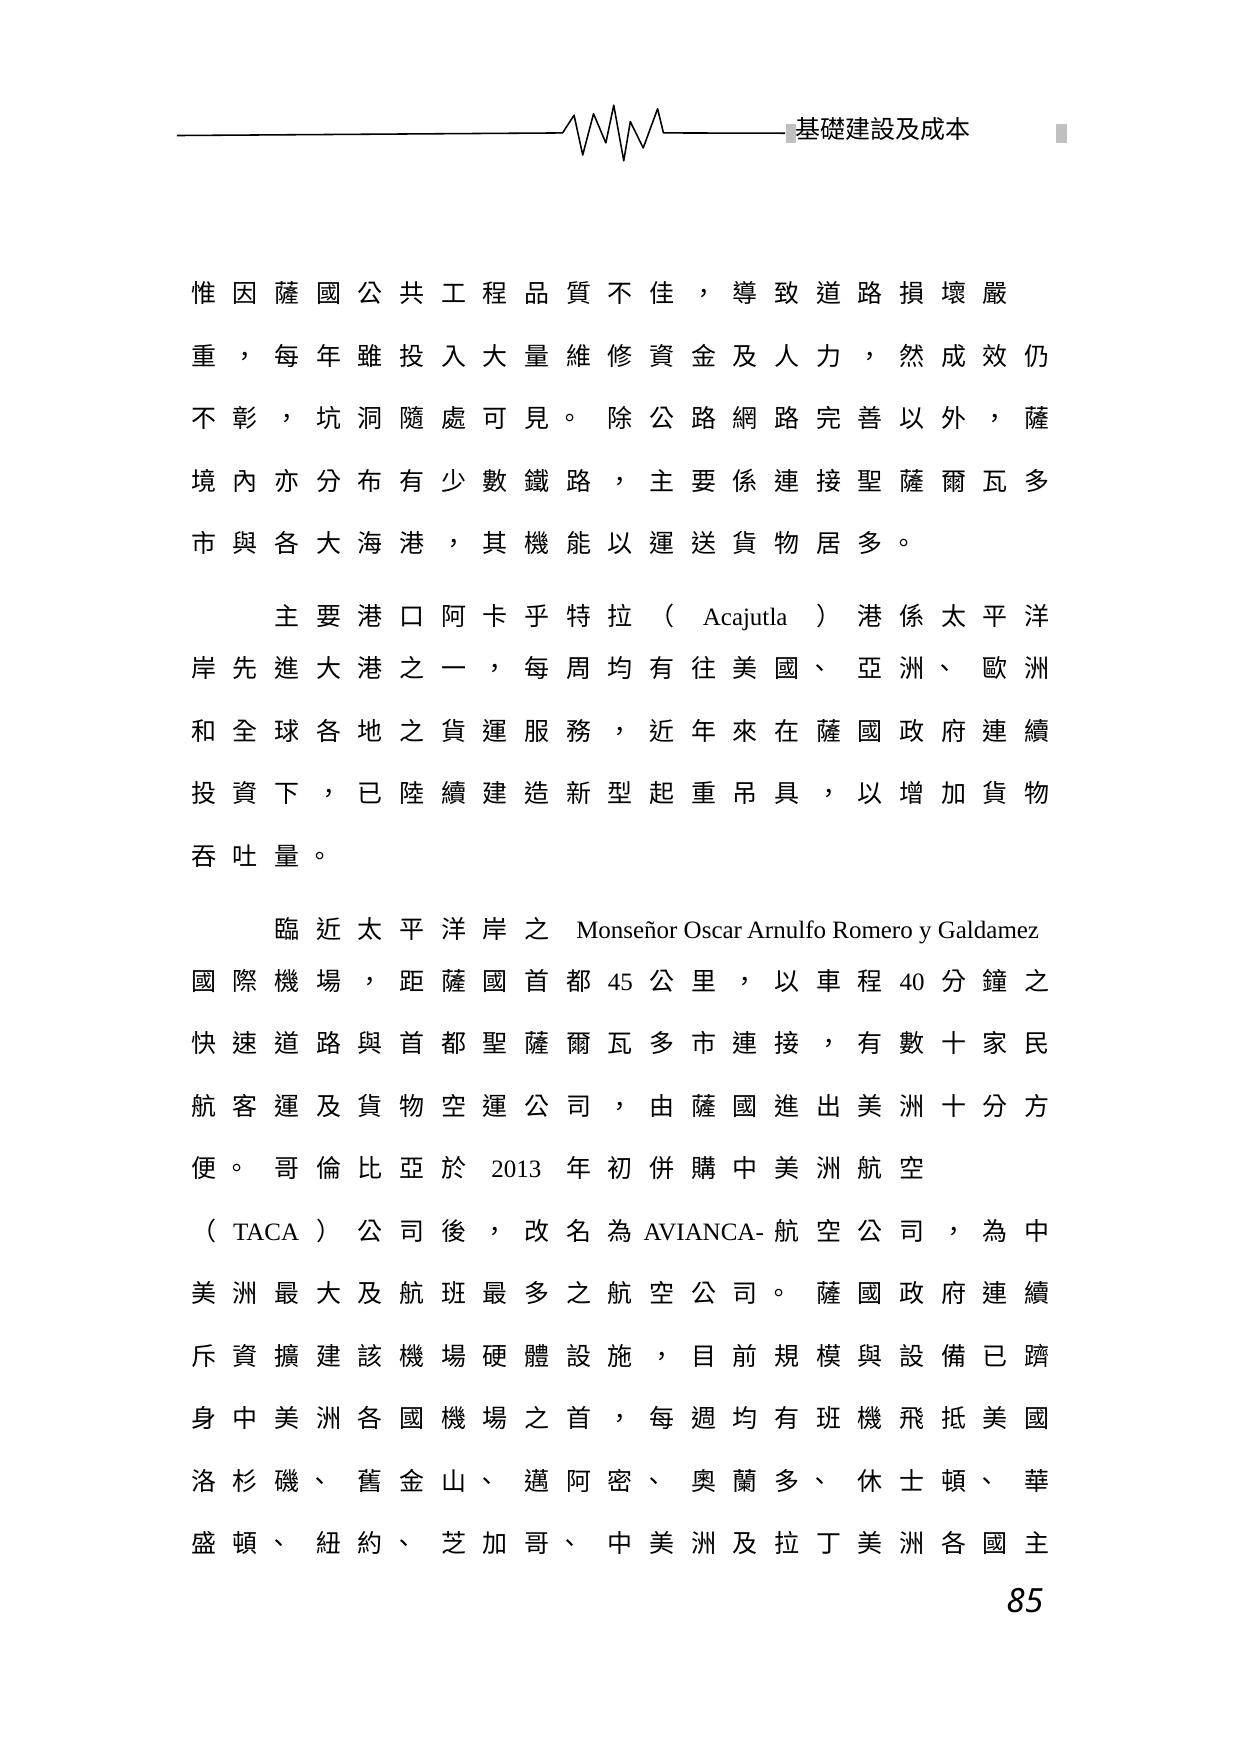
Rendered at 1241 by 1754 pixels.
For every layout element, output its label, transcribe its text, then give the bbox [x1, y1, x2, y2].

text 主要港口阿卡乎特拉（Acajutla）港係太平洋岸先進大港之一，每周均有往美國、亞洲、歐洲和全球各地之貨運服務，近年來在薩國政府連續投資下，已陸續建造新型起重吊具，以增加貨物吞吐量。 [183, 563, 1058, 875]
text 臨近太平洋岸之Monseñor Oscar Arnulfo Romero y Galdamez國際機場，距薩國首都45公里，以車程40分鐘之快速道路與首都聖薩爾瓦多市連接，有數十家民航客運及貨物空運公司，由薩國進出美洲十分方便。哥倫比亞於2013年初併購中美洲航空（TACA）公司後，改名為AVIANCA-航空公司，為中美洲最大及航班最多之航空公司。薩國政府連續斥資擴建該機場硬體設施，目前規模與設備已躋身中美洲各國機場之首，每週均有班機飛抵美國洛杉磯、舊金山、邁阿密、奧蘭多、休士頓、華盛頓、紐約、芝加哥、中美洲及拉丁美洲各國主 [183, 875, 1058, 1563]
text 惟因薩國公共工程品質不佳，導致道路損壞嚴重，每年雖投入大量維修資金及人力，然成效仍不彰，坑洞隨處可見。除公路網路完善以外，薩境內亦分布有少數鐵路，主要係連接聖薩爾瓦多市與各大海港，其機能以運送貨物居多。 [183, 250, 1058, 563]
